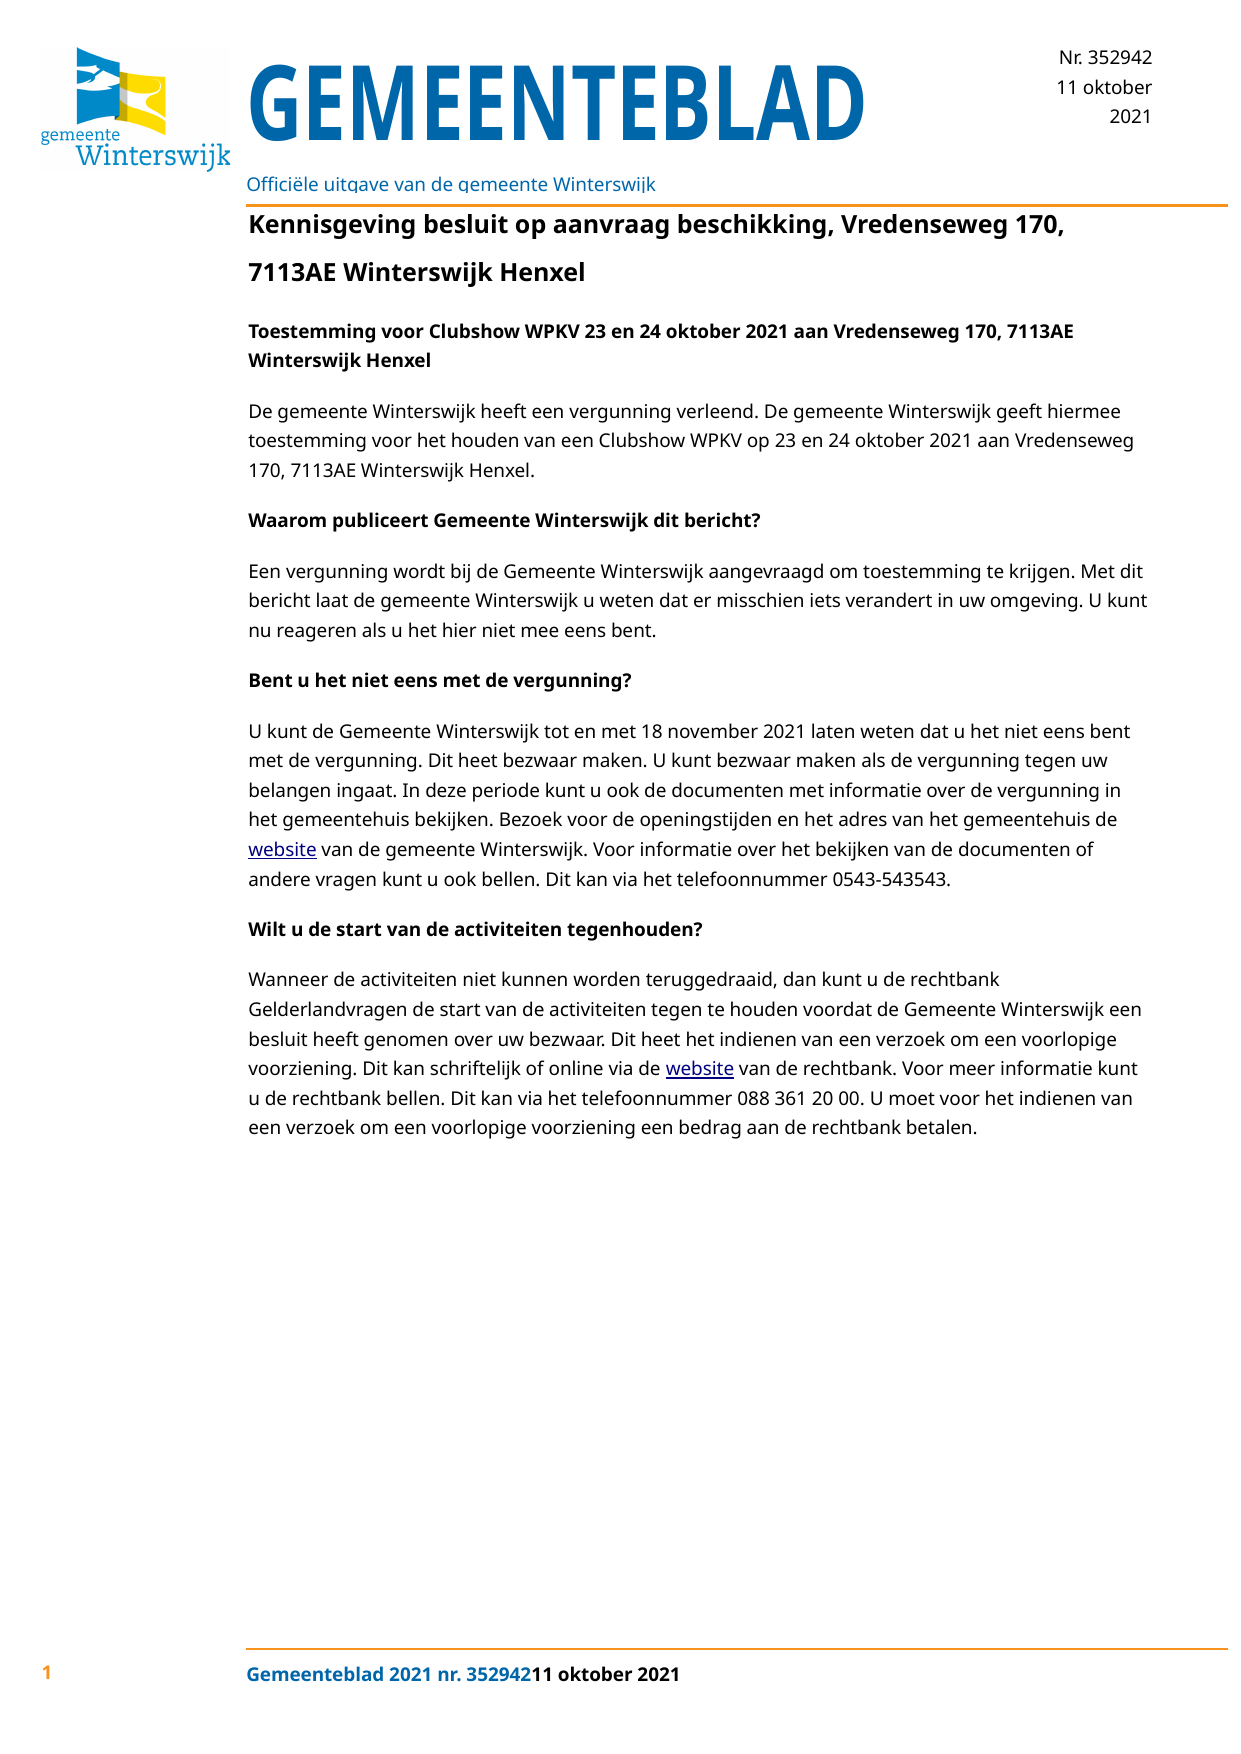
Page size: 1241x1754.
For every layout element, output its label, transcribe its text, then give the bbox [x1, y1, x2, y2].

text Wilt u de start van de activiteiten tegenhouden? [248, 916, 1152, 942]
text Toestemming voor Clubshow WPKV 23 en 24 oktober 2021 aan Vredenseweg 170, 7113AE Winterswijk Henxel [248, 318, 1152, 373]
text Bent u het niet eens met de vergunning? [248, 667, 1152, 693]
text De gemeente Winterswijk heeft een vergunning verleend. De gemeente Winterswijk geeft hiermee toestemming voor het houden van een Clubshow WPKV op 23 en 24 oktober 2021 aan Vredenseweg 170, 7113AE Winterswijk Henxel. [248, 398, 1152, 483]
text Waarom publiceert Gemeente Winterswijk dit bericht? [248, 507, 1152, 533]
text U kunt de Gemeente Winterswijk tot en met 18 november 2021 laten weten dat u het niet eens bent met de vergunning. Dit heet bezwaar maken. U kunt bezwaar maken als de vergunning tegen uw belangen ingaat. In deze periode kunt u ook de documenten met informatie over de vergunning in het gemeentehuis bekijken. Bezoek voor de openingstijden en het adres van het gemeentehuis de website van de gemeente Winterswijk. Voor informatie over het bekijken van de documenten of andere vragen kunt u ook bellen. Dit kan via het telefoonnummer 0543-543543. [248, 718, 1152, 892]
picture [225, 153, 231, 162]
picture [41, 47, 231, 172]
text Wanneer de activiteiten niet kunnen worden teruggedraaid, dan kunt u de rechtbank Gelderlandvragen de start van de activiteiten tegen te houden voordat de Gemeente Winterswijk een besluit heeft genomen over uw bezwaar. Dit heet het indienen van een verzoek om een voorlopige voorziening. Dit kan schriftelijk of online via de website van de rechtbank. Voor meer informatie kunt u de rechtbank bellen. Dit kan via het telefoonnummer 088 361 20 00. U moet voor het indienen van een verzoek om een voorlopige voorziening een bedrag aan de rechtbank betalen. [248, 967, 1152, 1140]
text Een vergunning wordt bij de Gemeente Winterswijk aangevraagd om toestemming te krijgen. Met dit bericht laat de gemeente Winterswijk u weten dat er misschien iets verandert in uw omgeving. U kunt nu reageren als u het hier niet mee eens bent. [248, 558, 1152, 643]
text Kennisgeving besluit op aanvraag beschikking, Vredenseweg 170, 7113AE Winterswijk Henxel [248, 207, 1152, 288]
